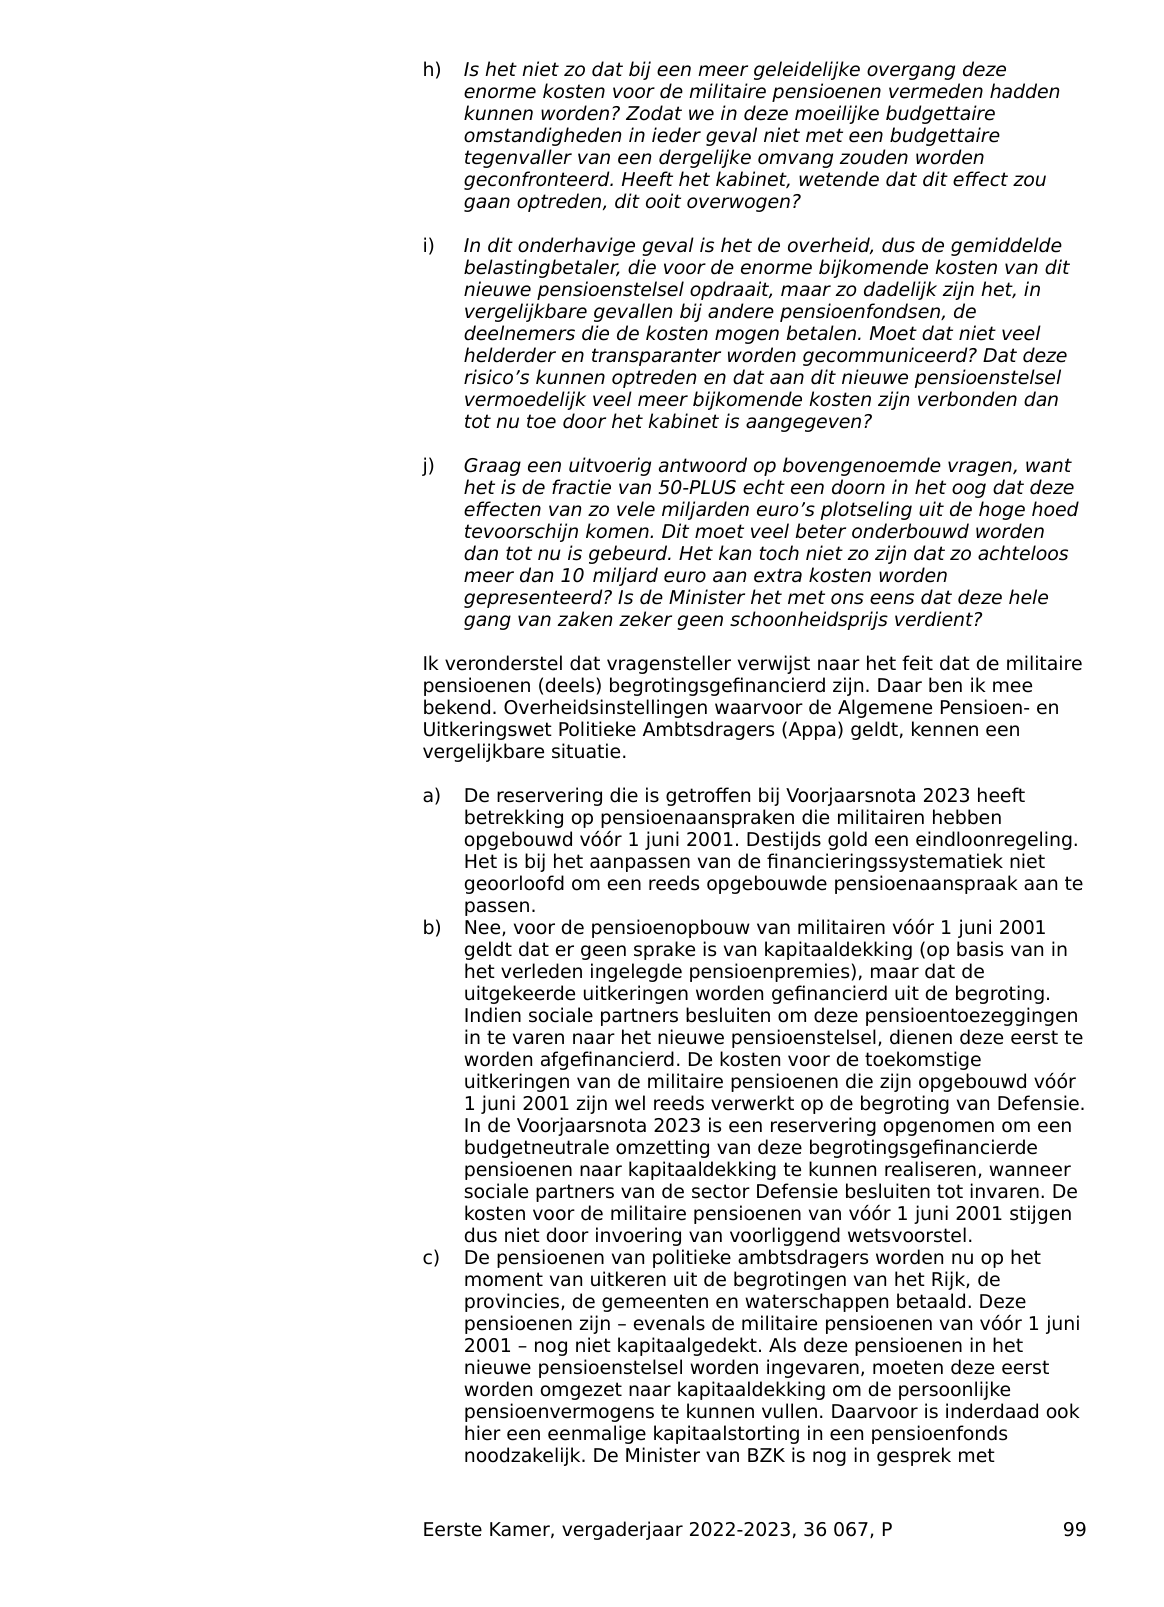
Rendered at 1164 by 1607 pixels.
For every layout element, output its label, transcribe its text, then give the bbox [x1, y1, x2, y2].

text i) In dit onderhavige geval is het de overheid, dus de gemiddelde belastingbetaler, die voor de enorme bijkomende kosten van dit nieuwe pensioenstelsel opdraait, maar zo dadelijk zijn het, in vergelijkbare gevallen bij andere pensioenfondsen, de deelnemers die de kosten mogen betalen. Moet dat niet veel helderder en transparanter worden gecommuniceerd? Dat deze risico’s kunnen optreden en dat aan dit nieuwe pensioenstelsel vermoedelijk veel meer bijkomende kosten zijn verbonden dan tot nu toe door het kabinet is aangegeven? [422, 235, 1087, 433]
text h) Is het niet zo dat bij een meer geleidelijke overgang deze enorme kosten voor de militaire pensioenen vermeden hadden kunnen worden? Zodat we in deze moeilijke budgettaire omstandigheden in ieder geval niet met een budgettaire tegenvaller van een dergelijke omvang zouden worden geconfronteerd. Heeft het kabinet, wetende dat dit effect zou gaan optreden, dit ooit overwogen? [422, 59, 1087, 213]
text b) Nee, voor de pensioenopbouw van militairen vóór 1 juni 2001 geldt dat er geen sprake is van kapitaaldekking (op basis van in het verleden ingelegde pensioenpremies), maar dat de uitgekeerde uitkeringen worden gefinancierd uit de begroting. Indien sociale partners besluiten om deze pensioentoezeggingen in te varen naar het nieuwe pensioenstelsel, dienen deze eerst te worden afgefinancierd. De kosten voor de toekomstige uitkeringen van de militaire pensioenen die zijn opgebouwd vóór 1 juni 2001 zijn wel reeds verwerkt op de begroting van Defensie. In de Voorjaarsnota 2023 is een reservering opgenomen om een budgetneutrale omzetting van deze begrotingsgefinancierde pensioenen naar kapitaaldekking te kunnen realiseren, wanneer sociale partners van de sector Defensie besluiten tot invaren. De kosten voor de militaire pensioenen van vóór 1 juni 2001 stijgen dus niet door invoering van voorliggend wetsvoorstel. [422, 917, 1087, 1247]
text Ik veronderstel dat vragensteller verwijst naar het feit dat de militaire pensioenen (deels) begrotingsgefinancierd zijn. Daar ben ik mee bekend. Overheidsinstellingen waarvoor de Algemene Pensioen- en Uitkeringswet Politieke Ambtsdragers (Appa) geldt, kennen een vergelijkbare situatie. [422, 653, 1087, 763]
text j) Graag een uitvoerig antwoord op bovengenoemde vragen, want het is de fractie van 50-PLUS echt een doorn in het oog dat deze effecten van zo vele miljarden euro’s plotseling uit de hoge hoed tevoorschijn komen. Dit moet veel beter onderbouwd worden dan tot nu is gebeurd. Het kan toch niet zo zijn dat zo achteloos meer dan 10 miljard euro aan extra kosten worden gepresenteerd? Is de Minister het met ons eens dat deze hele gang van zaken zeker geen schoonheidsprijs verdient? [422, 455, 1087, 631]
text a) De reservering die is getroffen bij Voorjaarsnota 2023 heeft betrekking op pensioenaanspraken die militairen hebben opgebouwd vóór 1 juni 2001. Destijds gold een eindloonregeling. Het is bij het aanpassen van de financieringssystematiek niet geoorloofd om een reeds opgebouwde pensioenaanspraak aan te passen. [422, 785, 1087, 917]
text c) De pensioenen van politieke ambtsdragers worden nu op het moment van uitkeren uit de begrotingen van het Rijk, de provincies, de gemeenten en waterschappen betaald. Deze pensioenen zijn – evenals de militaire pensioenen van vóór 1 juni 2001 – nog niet kapitaalgedekt. Als deze pensioenen in het nieuwe pensioenstelsel worden ingevaren, moeten deze eerst worden omgezet naar kapitaaldekking om de persoonlijke pensioenvermogens te kunnen vullen. Daarvoor is inderdaad ook hier een eenmalige kapitaalstorting in een pensioenfonds noodzakelijk. De Minister van BZK is nog in gesprek met [422, 1247, 1087, 1467]
